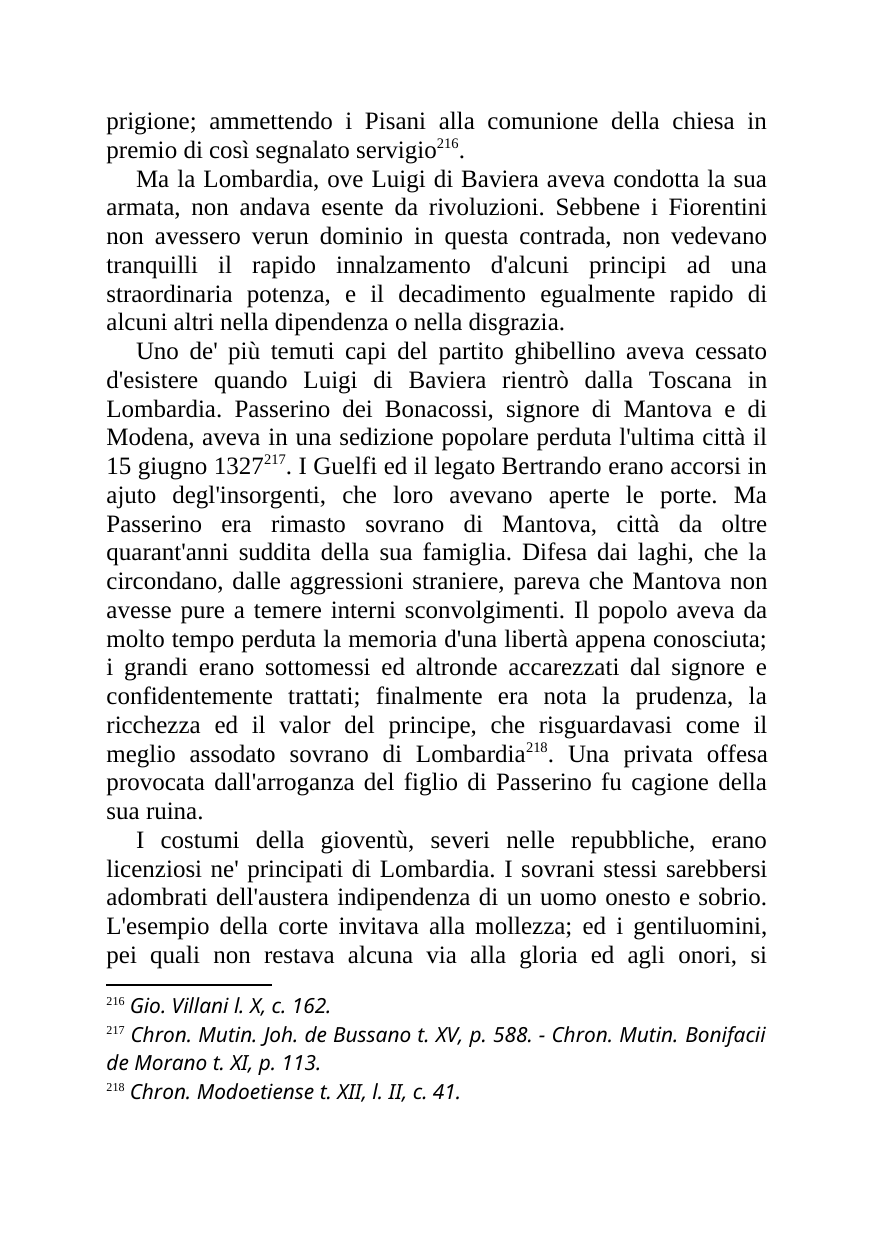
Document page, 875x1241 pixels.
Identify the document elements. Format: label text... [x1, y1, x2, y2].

text Chron. Mutin. Joh. de Bussano t. XV, p. 588. - Chron. Mutin. Bonifacii de Morano t. XI, p. 113. [106, 1020, 768, 1077]
text I costumi della gioventù, severi nelle repubbliche, erano licenziosi ne' principati di Lombardia. I sovrani stessi sarebbersi adombrati dell'austera indipendenza di un uomo onesto e sobrio. L'esempio della corte invitava alla mollezza; ed i gentiluomini, pei quali non restava alcuna via alla gloria ed agli onori, si [106, 825, 768, 969]
text Ma la Lombardia, ove Luigi di Baviera aveva condotta la sua armata, non andava esente da rivoluzioni. Sebbene i Fiorentini non avessero verun dominio in questa contrada, non vedevano tranquilli il rapido innalzamento d'alcuni principi ad una straordinaria potenza, e il decadimento egualmente rapido di alcuni altri nella dipendenza o nella disgrazia. [106, 164, 768, 336]
text Gio. Villani l. X, c. 162. [106, 991, 768, 1020]
text Uno de' più temuti capi del partito ghibellino aveva cessato d'esistere quando Luigi di Baviera rientrò dalla Toscana in Lombardia. Passerino dei Bonacossi, signore di Mantova e di Modena, aveva in una sedizione popolare perduta l'ultima città il 15 giugno 1327. I Guelfi ed il legato Bertrando erano accorsi in ajuto degl'insorgenti, che loro avevano aperte le porte. Ma Passerino era rimasto sovrano di Mantova, città da oltre quarant'anni suddita della sua famiglia. Difesa dai laghi, che la circondano, dalle aggressioni straniere, pareva che Mantova non avesse pure a temere interni sconvolgimenti. Il popolo aveva da molto tempo perduta la memoria d'una libertà appena conosciuta; i grandi erano sottomessi ed altronde accarezzati dal signore e confidentemente trattati; finalmente era nota la prudenza, la ricchezza ed il valor del principe, che risguardavasi come il meglio assodato sovrano di Lombardia. Una privata offesa provocata dall'arroganza del figlio di Passerino fu cagione della sua ruina. [106, 336, 768, 825]
text Chron. Modoetiense t. XII, l. II, c. 41. [106, 1077, 768, 1105]
text prigione; ammettendo i Pisani alla comunione della chiesa in premio di così segnalato servigio. [106, 106, 768, 164]
